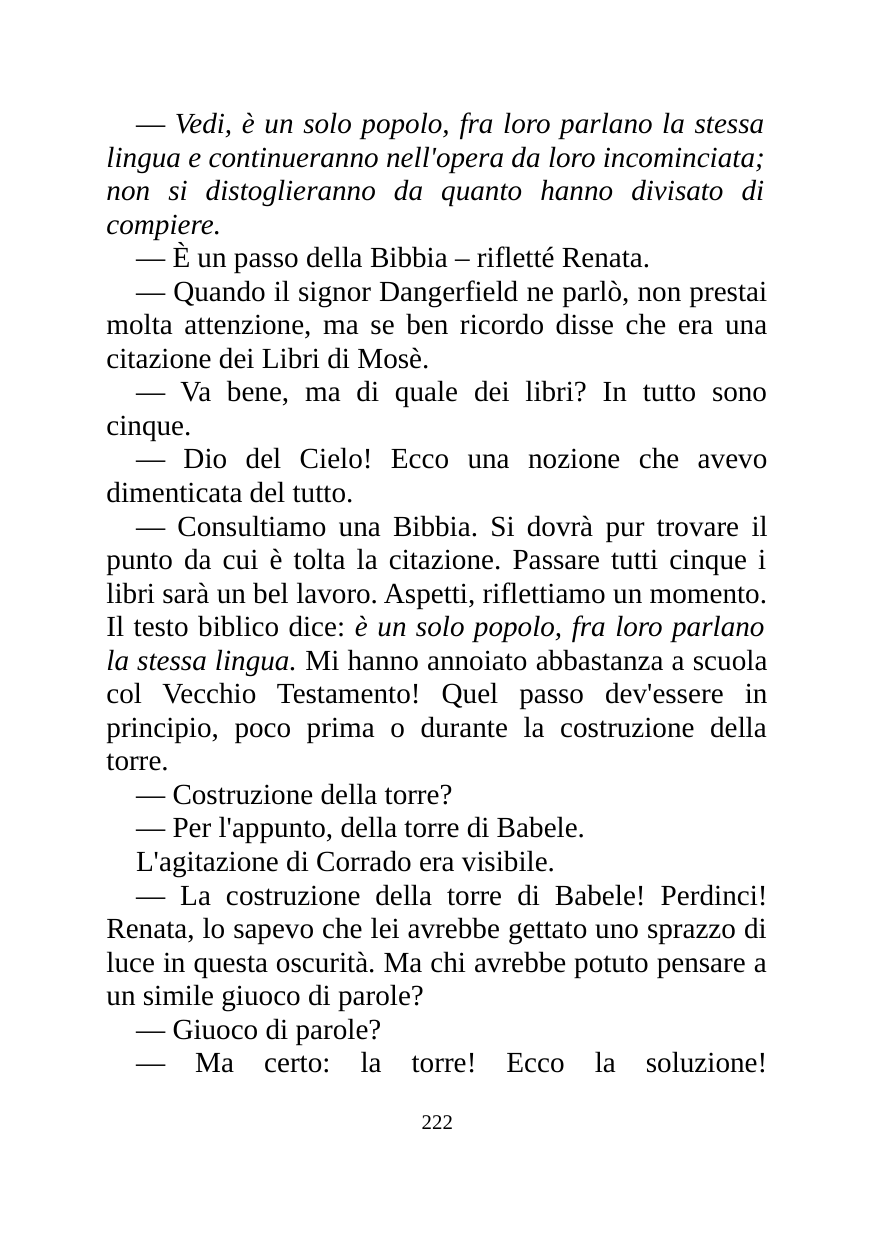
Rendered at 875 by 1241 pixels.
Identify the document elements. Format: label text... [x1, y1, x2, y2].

text — Per l'appunto, della torre di Babele. [106, 811, 768, 844]
text — Vedi, è un solo popolo, fra loro parlano la stessa lingua e continueranno nell'opera da loro incominciata; non si distoglieranno da quanto hanno divisato di compiere. [106, 106, 768, 240]
text — Giuoco di parole? [106, 1012, 768, 1045]
text — Va bene, ma di quale dei libri? In tutto sono cinque. [106, 374, 768, 442]
text — È un passo della Bibbia – rifletté Renata. [106, 240, 768, 274]
text — Quando il signor Dangerfield ne parlò, non prestai molta attenzione, ma se ben ricordo disse che era una citazione dei Libri di Mosè. [106, 274, 768, 374]
text — La costruzione della torre di Babele! Perdinci! Renata, lo sapevo che lei avrebbe gettato uno sprazzo di luce in questa oscurità. Ma chi avrebbe potuto pensare a un simile giuoco di parole? [106, 878, 768, 1012]
text — Dio del Cielo! Ecco una nozione che avevo dimenticata del tutto. [106, 442, 768, 509]
text — Costruzione della torre? [106, 777, 768, 811]
text L'agitazione di Corrado era visibile. [106, 844, 768, 878]
text — Ma certo: la torre! Ecco la soluzione! [106, 1045, 768, 1079]
text — Consultiamo una Bibbia. Si dovrà pur trovare il punto da cui è tolta la citazione. Passare tutti cinque i libri sarà un bel lavoro. Aspetti, riflettiamo un momento. Il testo biblico dice: è un solo popolo, fra loro parlano la stessa lingua. Mi hanno annoiato abbastanza a scuola col Vecchio Testamento! Quel passo dev'essere in principio, poco prima o durante la costruzione della torre. [106, 509, 768, 777]
